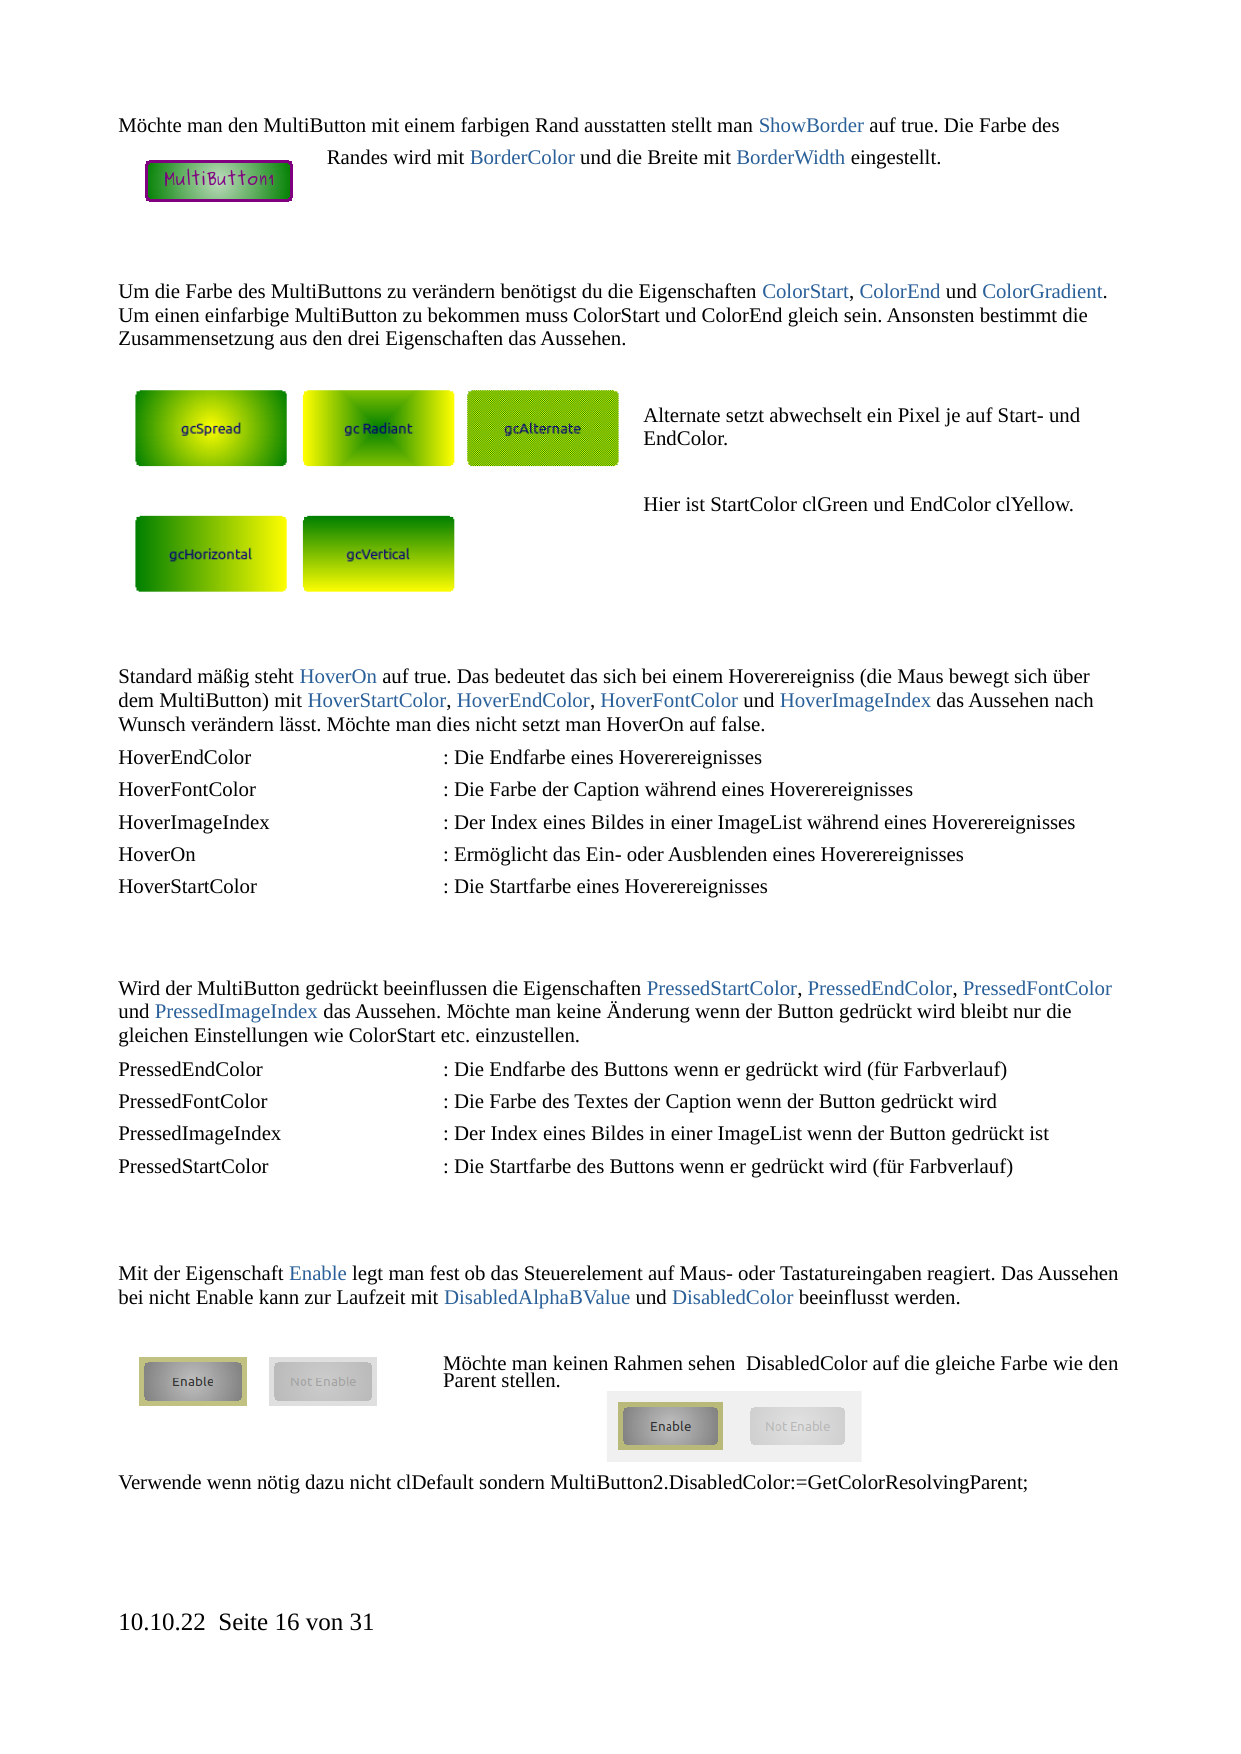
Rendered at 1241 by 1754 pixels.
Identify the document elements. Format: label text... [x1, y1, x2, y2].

text PressedImageIndex : Der Index eines Bildes in einer ImageList wenn der Button gedrückt ist [118, 1127, 1122, 1144]
text Möchte man den MultiButton mit einem farbigen Rand ausstatten stellt man ShowBorder auf true. Die Farbe des [118, 118, 1122, 136]
text HoverImageIndex : Der Index eines Bildes in einer ImageList während eines Hoverereignisses [118, 815, 1122, 833]
text Randes wird mit BorderColor und die Breite mit BorderWidth eingestellt. [306, 150, 1122, 168]
text Wird der MultiButton gedrückt beeinflussen die Eigenschaften PressedStartColor, PressedEndColor, PressedFontColor und PressedImageIndex das Aussehen. Möchte man keine Änderung wenn der Button gedrückt wird bleibt nur die gleichen Einstellungen wie ColorStart etc. einzustellen. [118, 976, 1122, 1047]
text Hier ist StartColor clGreen und EndColor clYellow. [637, 497, 1122, 515]
picture [122, 1336, 394, 1421]
text HoverFontColor : Die Farbe der Caption während eines Hoverereignisses [118, 783, 1122, 800]
text Alternate setzt abwechselt ein Pixel je auf Start- und EndColor. [637, 403, 1122, 451]
text Mit der Eigenschaft Enable legt man fest ob das Steuerelement auf Maus- oder Tastatureingaben reagiert. Das Aussehen bei nicht Enable kann zur Laufzeit mit DisabledAlphaBValue und DisabledColor beeinflusst werden. [118, 1262, 1122, 1309]
text Verwende wenn nötig dazu nicht clDefault sondern MultiButton2.DisabledColor:=GetColorResolvingParent; [118, 1470, 1122, 1494]
picture [606, 1391, 862, 1462]
text PressedStartColor : Die Startfarbe des Buttons wenn er gedrückt wird (für Farbverlauf) [118, 1159, 1122, 1177]
text PressedFontColor : Die Farbe des Textes der Caption wenn der Button gedrückt wird [118, 1094, 1122, 1112]
text HoverEndColor : Die Endfarbe eines Hoverereignisses [118, 750, 1122, 768]
text HoverStartColor : Die Startfarbe eines Hoverereignisses [118, 879, 1122, 897]
picture [116, 375, 637, 608]
text Um die Farbe des MultiButtons zu verändern benötigst du die Eigenschaften ColorStart, ColorEnd und ColorGradient. Um einen einfarbige MultiButton zu bekommen muss ColorStart und ColorEnd gleich sein. Ansonsten bestimmt die Zusammensetzung aus den drei Eigenschaften das Aussehen. [118, 279, 1122, 351]
text HoverOn : Ermöglicht das Ein- oder Ausblenden eines Hoverereignisses [118, 847, 1122, 865]
text PressedEndColor : Die Endfarbe des Buttons wenn er gedrückt wird (für Farbverlauf) [118, 1062, 1122, 1080]
picture [130, 147, 306, 219]
text Möchte man keinen Rahmen sehen DisabledColor auf die gleiche Farbe wie den Parent stellen. [394, 1356, 1122, 1391]
text Standard mäßig steht HoverOn auf true. Das bedeutet das sich bei einem Hoverereigniss (die Maus bewegt sich über dem MultiButton) mit HoverStartColor, HoverEndColor, HoverFontColor und HoverImageIndex das Aussehen nach Wunsch verändern lässt. Möchte man dies nicht setzt man HoverOn auf false. [118, 665, 1122, 736]
